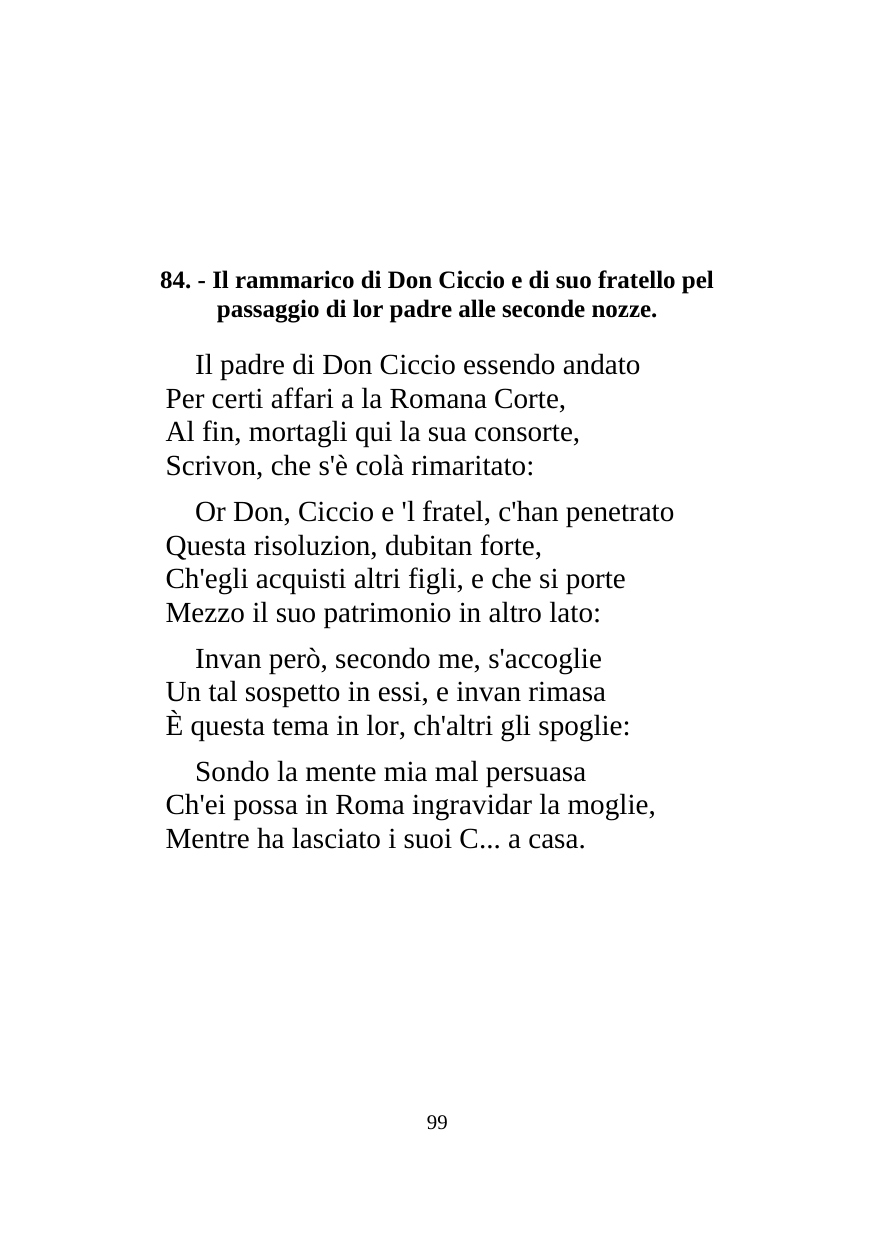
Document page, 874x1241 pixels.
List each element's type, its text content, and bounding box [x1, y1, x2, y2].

text Or Don, Ciccio e 'l fratel, c'han penetrato Questa risoluzion, dubitan forte, Ch'egli acquisti altri figli, e che si porte Mezzo il suo patrimonio in altro lato: [165, 494, 768, 628]
text 84. - Il rammarico di Don Ciccio e di suo fratello pel passaggio di lor padre alle seconde nozze. [106, 265, 768, 322]
text Sondo la mente mia mal persuasa Ch'ei possa in Roma ingravidar la moglie, Mentre ha lasciato i suoi C... a casa. [165, 754, 768, 854]
text Il padre di Don Ciccio essendo andato Per certi affari a la Romana Corte, Al fin, mortagli qui la sua consorte, Scrivon, che s'è colà rimaritato: [165, 347, 768, 482]
text Invan però, secondo me, s'accoglie Un tal sospetto in essi, e invan rimasa È questa tema in lor, ch'altri gli spoglie: [165, 641, 768, 741]
